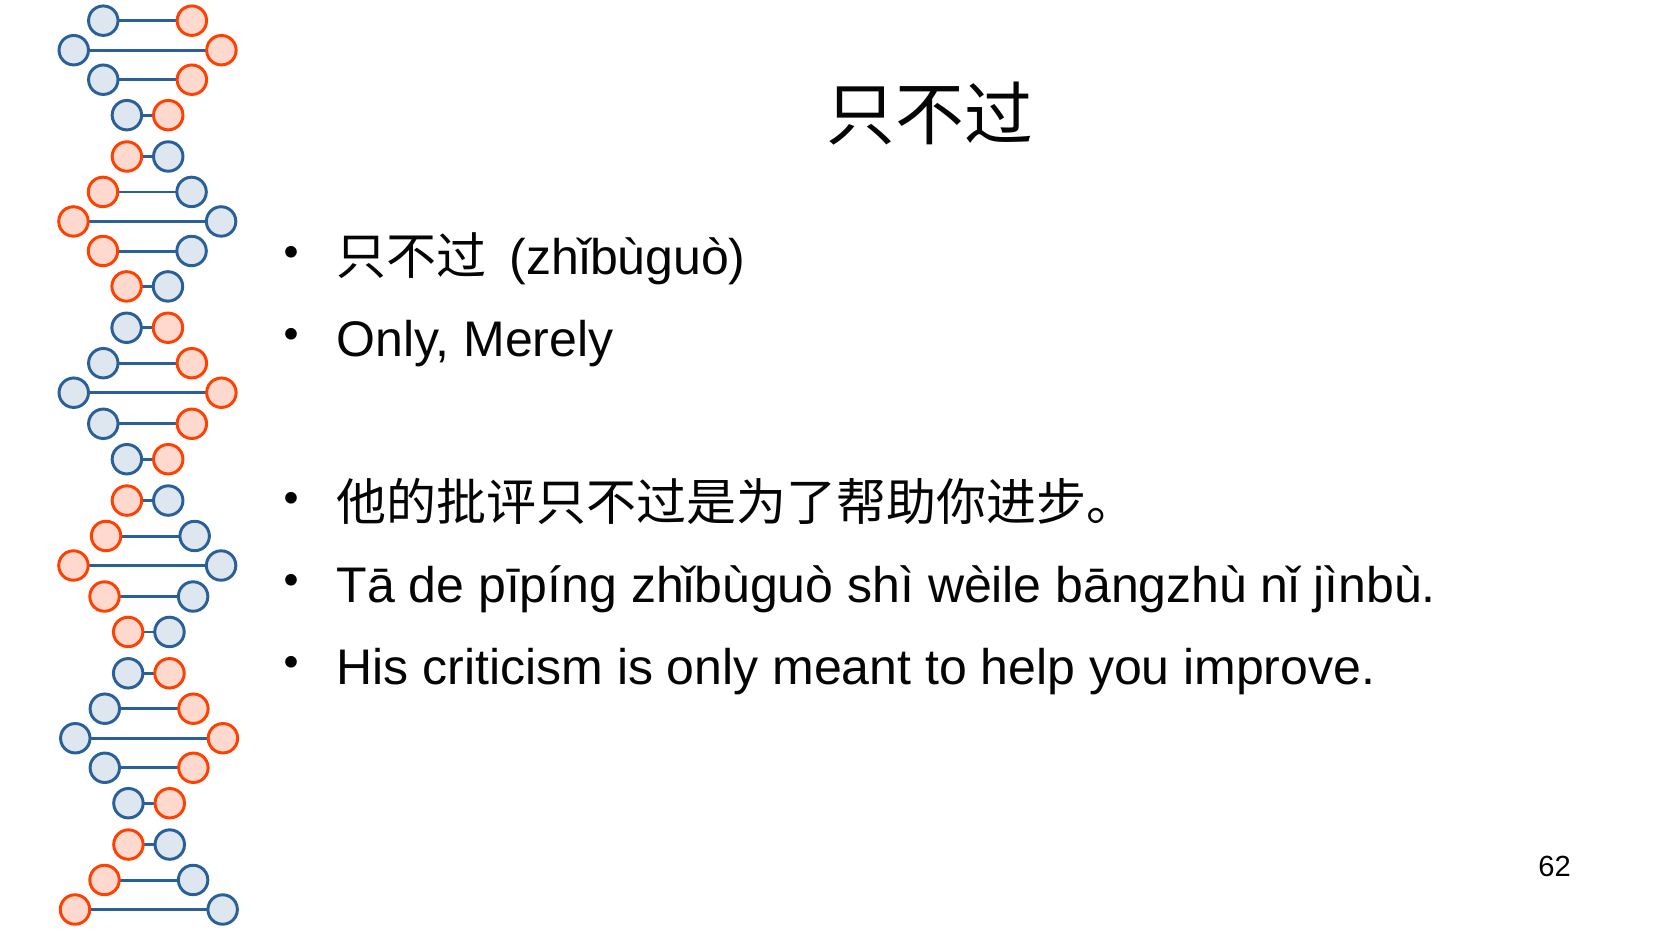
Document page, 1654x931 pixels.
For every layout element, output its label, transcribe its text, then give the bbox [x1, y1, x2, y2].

title 只不过 [265, 35, 1595, 189]
list 只不过 (zhǐbùguò) Only, Merely 他的批评只不过是为了帮助你进步。 Tā de pīpíng zhǐbùguò shì wèile bāngzhù nǐ jìnbù. His criticism is only meant to help you improve. [265, 224, 1595, 764]
